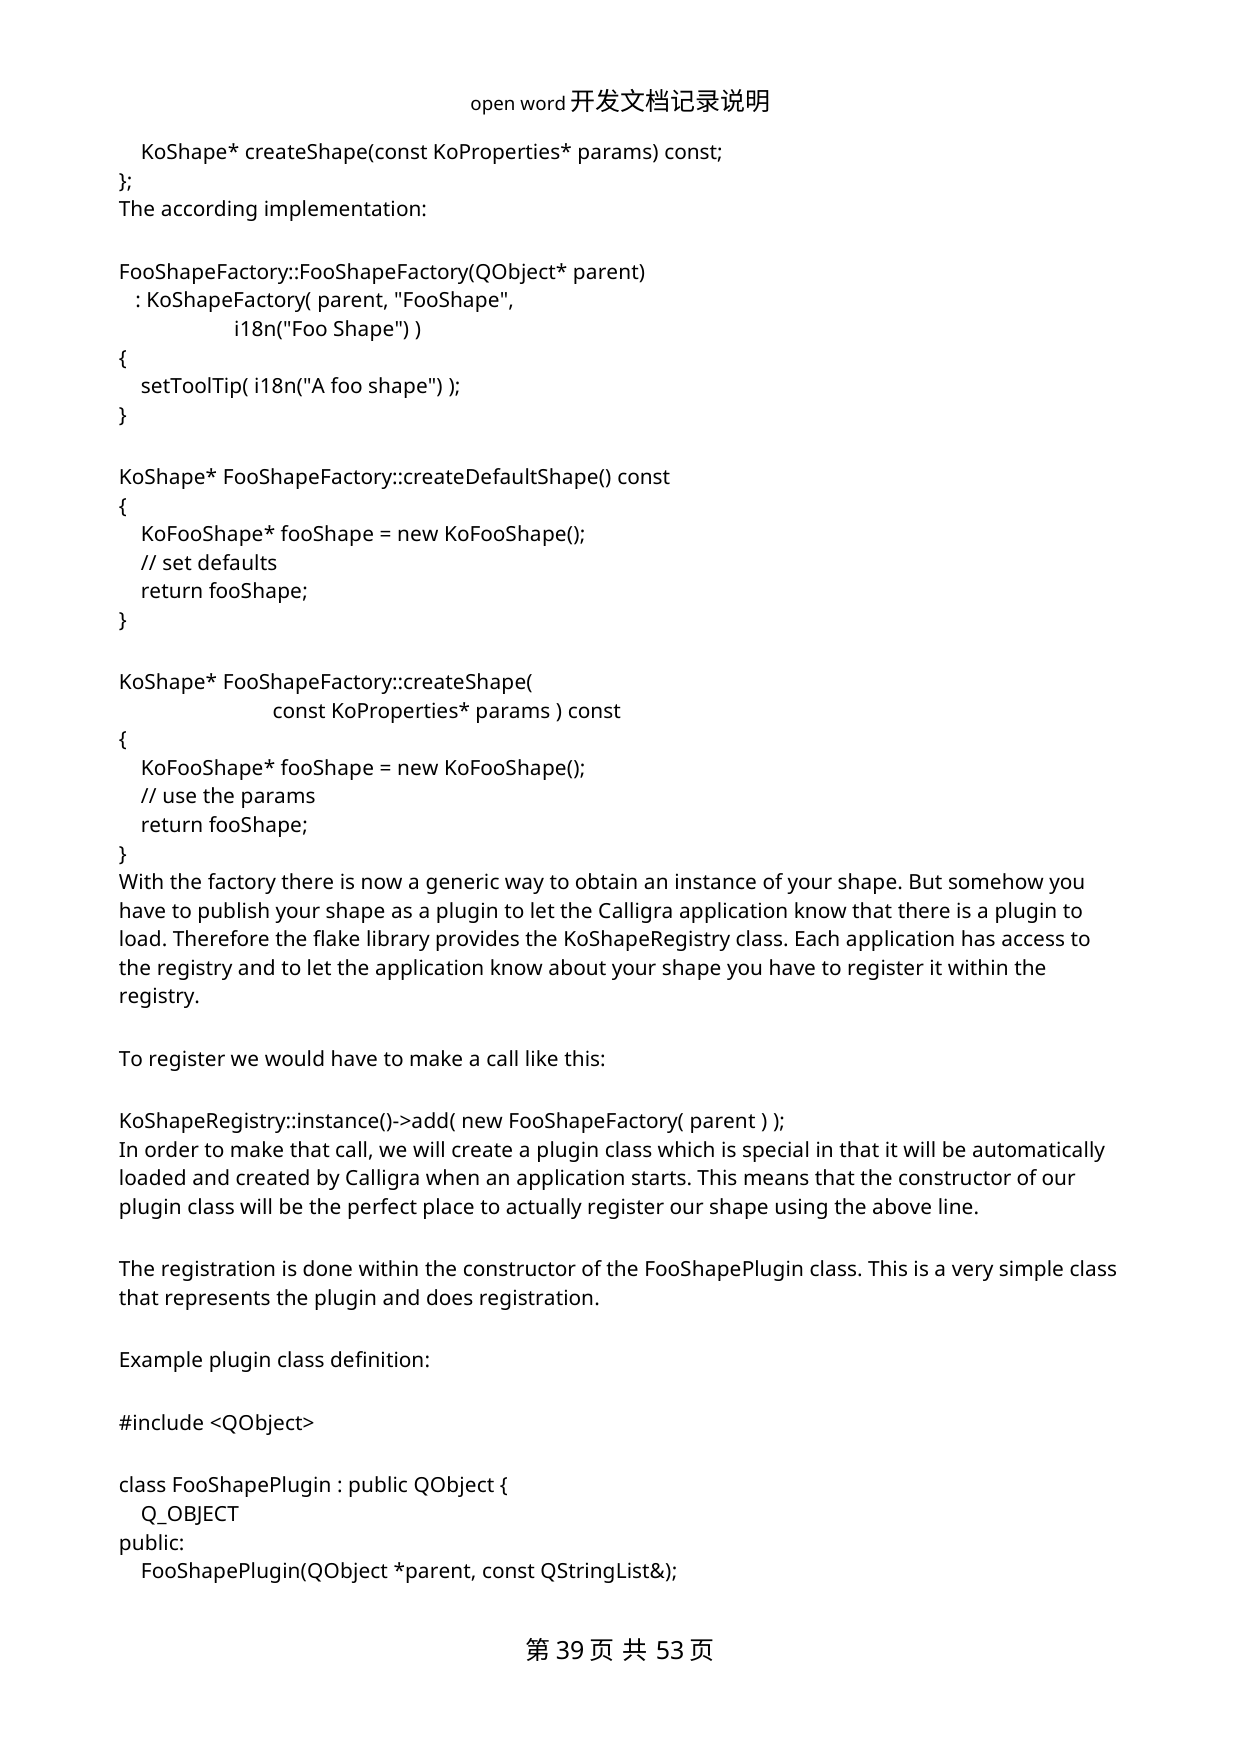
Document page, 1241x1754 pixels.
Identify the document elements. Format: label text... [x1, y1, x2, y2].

text public: [119, 1527, 1121, 1556]
text i18n("Foo Shape") ) [119, 314, 1121, 342]
text : KoShapeFactory( parent, "FooShape", [119, 285, 1121, 314]
text FooShapePlugin(QObject *parent, const QStringList&); [119, 1556, 1121, 1584]
text KoShape* createShape(const KoProperties* params) const; [119, 137, 1121, 166]
text }; [119, 166, 1121, 194]
text In order to make that call, we will create a plugin class which is special in that it will be automatically loaded and created by Calligra when an application starts. This means that the constructor of our plugin class will be the perfect place to actually register our shape using the above line. [119, 1135, 1121, 1220]
text The registration is done within the constructor of the FooShapePlugin class. This is a very simple class that represents the plugin and does registration. [119, 1254, 1121, 1311]
text } [119, 605, 1121, 633]
text With the factory there is now a generic way to obtain an instance of your shape. But somehow you have to publish your shape as a plugin to let the Calligra application know that there is a plugin to load. Therefore the flake library provides the KoShapeRegistry class. Each application has access to the registry and to let the application know about your shape you have to register it within the registry. [119, 867, 1121, 1010]
text const KoProperties* params ) const [119, 696, 1121, 724]
text #include <QObject> [119, 1408, 1121, 1436]
text KoFooShape* fooShape = new KoFooShape(); [119, 519, 1121, 548]
text return fooShape; [119, 576, 1121, 605]
text KoShape* FooShapeFactory::createDefaultShape() const [119, 462, 1121, 491]
text Example plugin class definition: [119, 1345, 1121, 1374]
text KoShape* FooShapeFactory::createShape( [119, 667, 1121, 696]
text KoShapeRegistry::instance()->add( new FooShapeFactory( parent ) ); [119, 1106, 1121, 1135]
text setToolTip( i18n("A foo shape") ); [119, 371, 1121, 399]
text FooShapeFactory::FooShapeFactory(QObject* parent) [119, 257, 1121, 285]
text { [119, 342, 1121, 371]
text Q_OBJECT [119, 1499, 1121, 1527]
text // use the params [119, 781, 1121, 810]
text The according implementation: [119, 194, 1121, 223]
text // set defaults [119, 548, 1121, 576]
text } [119, 838, 1121, 867]
text { [119, 724, 1121, 753]
text return fooShape; [119, 810, 1121, 838]
text KoFooShape* fooShape = new KoFooShape(); [119, 753, 1121, 781]
text To register we would have to make a call like this: [119, 1044, 1121, 1072]
text class FooShapePlugin : public QObject { [119, 1470, 1121, 1499]
text } [119, 399, 1121, 428]
text { [119, 491, 1121, 519]
